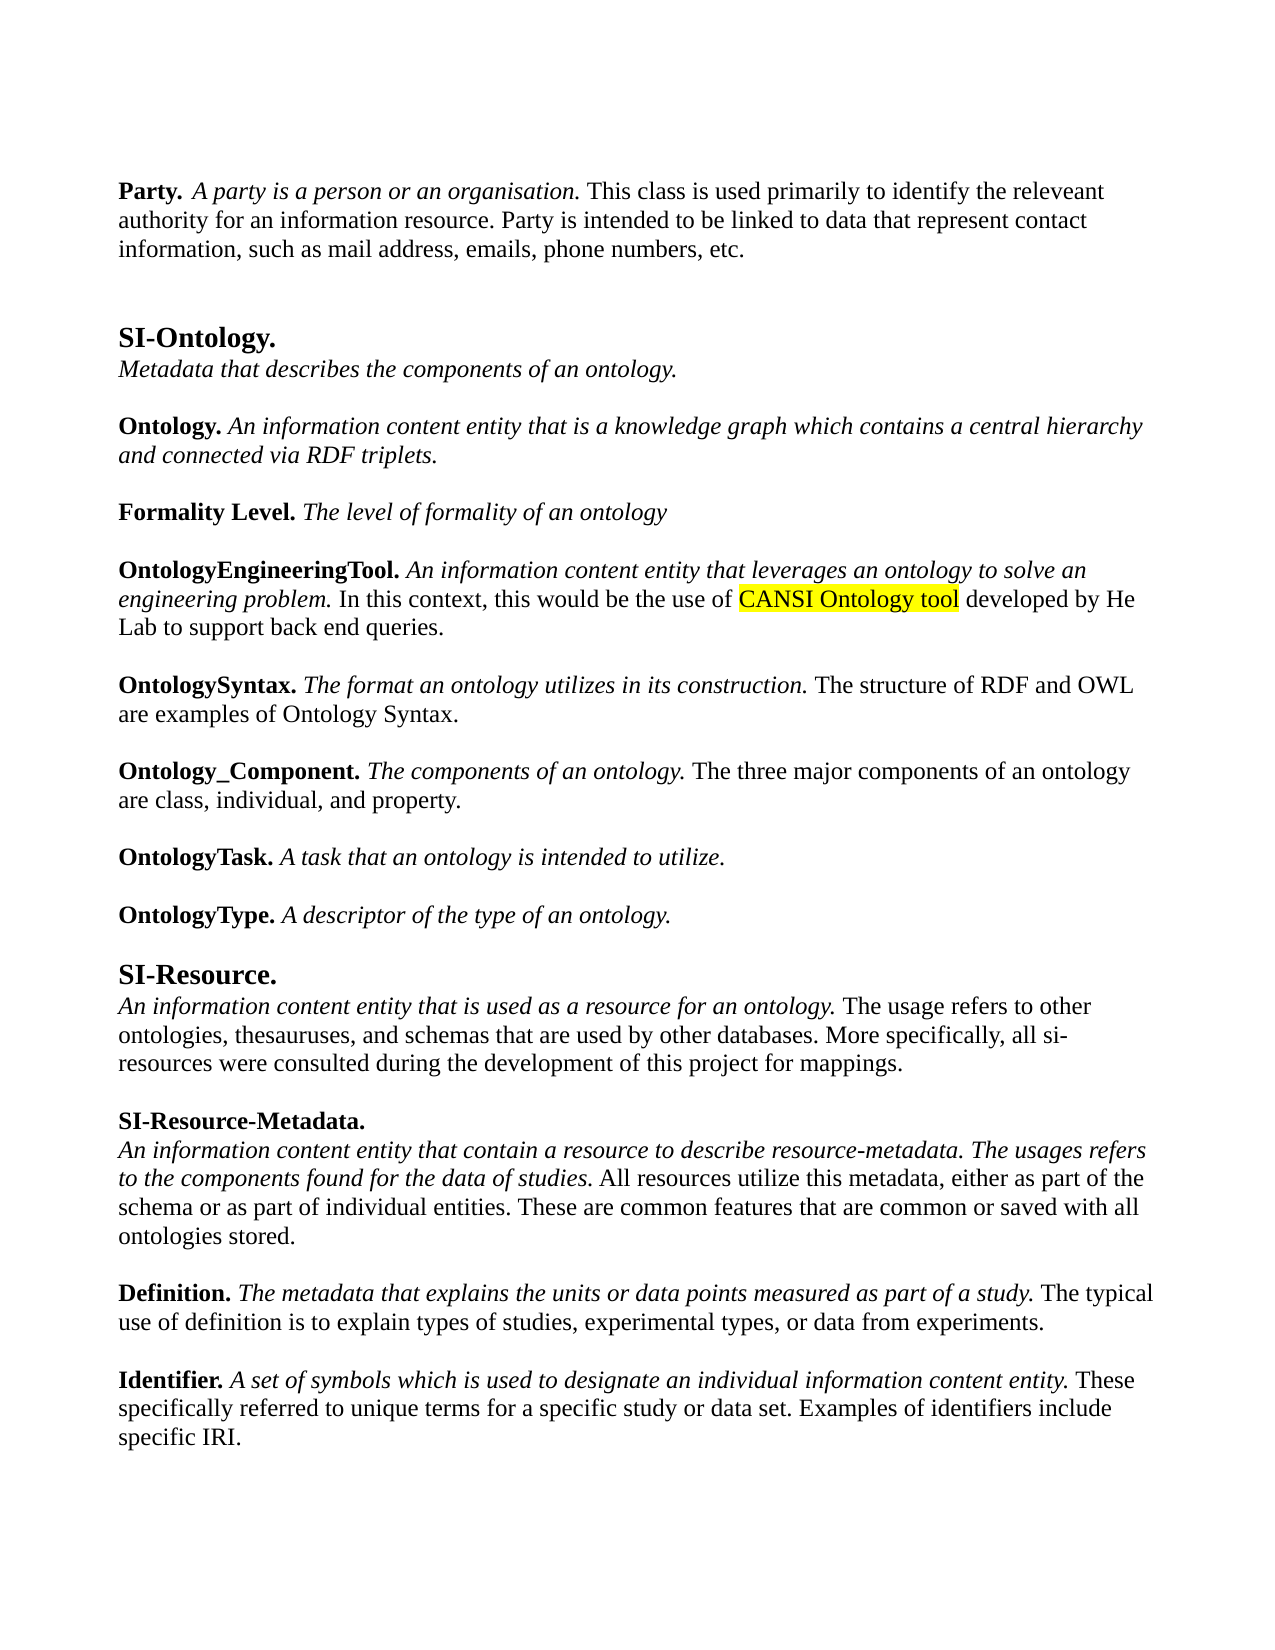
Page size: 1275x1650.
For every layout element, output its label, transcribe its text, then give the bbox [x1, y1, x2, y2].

text SI-Resource. [118, 957, 1157, 991]
text Formality Level. The level of formality of an ontology [118, 497, 1157, 526]
text OntologySyntax. The format an ontology utilizes in its construction. The structure of RDF and OWL [118, 670, 1157, 699]
text Identifier. A set of symbols which is used to designate an individual information content entity. These specifically referred to unique terms for a specific study or data set. Examples of identifiers include specific IRI. [118, 1365, 1157, 1451]
text Ontology. An information content entity that is a knowledge graph which contains a central hierarchy and connected via RDF triplets. [118, 411, 1157, 469]
text Ontology_Component. The components of an ontology. The three major components of an ontology are class, individual, and property. [118, 756, 1157, 814]
text OntologyEngineeringTool. An information content entity that leverages an ontology to solve an engineering problem. In this context, this would be the use of CANSI Ontology tool developed by He Lab to support back end queries. [118, 555, 1157, 641]
text are examples of Ontology Syntax. [118, 699, 1157, 727]
text An information content entity that is used as a resource for an ontology. The usage refers to other ontologies, thesauruses, and schemas that are used by other databases. More specifically, all si-resources were consulted during the development of this project for mappings. [118, 991, 1157, 1077]
text Definition. The metadata that explains the units or data points measured as part of a study. The typical use of definition is to explain types of studies, experimental types, or data from experiments. [118, 1278, 1157, 1336]
text OntologyTask. A task that an ontology is intended to utilize. [118, 842, 1157, 871]
text Party. A party is a person or an organisation. This class is used primarily to identify the releveant authority for an information resource. Party is intended to be linked to data that represent contact information, such as mail address, emails, phone numbers, etc. [118, 176, 1157, 263]
text SI-Ontology. [118, 320, 1157, 354]
text SI-Resource-Metadata. [118, 1106, 1157, 1135]
text Metadata that describes the components of an ontology. [118, 354, 1157, 382]
text OntologyType. A descriptor of the type of an ontology. [118, 900, 1157, 929]
text An information content entity that contain a resource to describe resource-metadata. The usages refers to the components found for the data of studies. All resources utilize this metadata, either as part of the schema or as part of individual entities. These are common features that are common or saved with all ontologies stored. [118, 1135, 1157, 1250]
